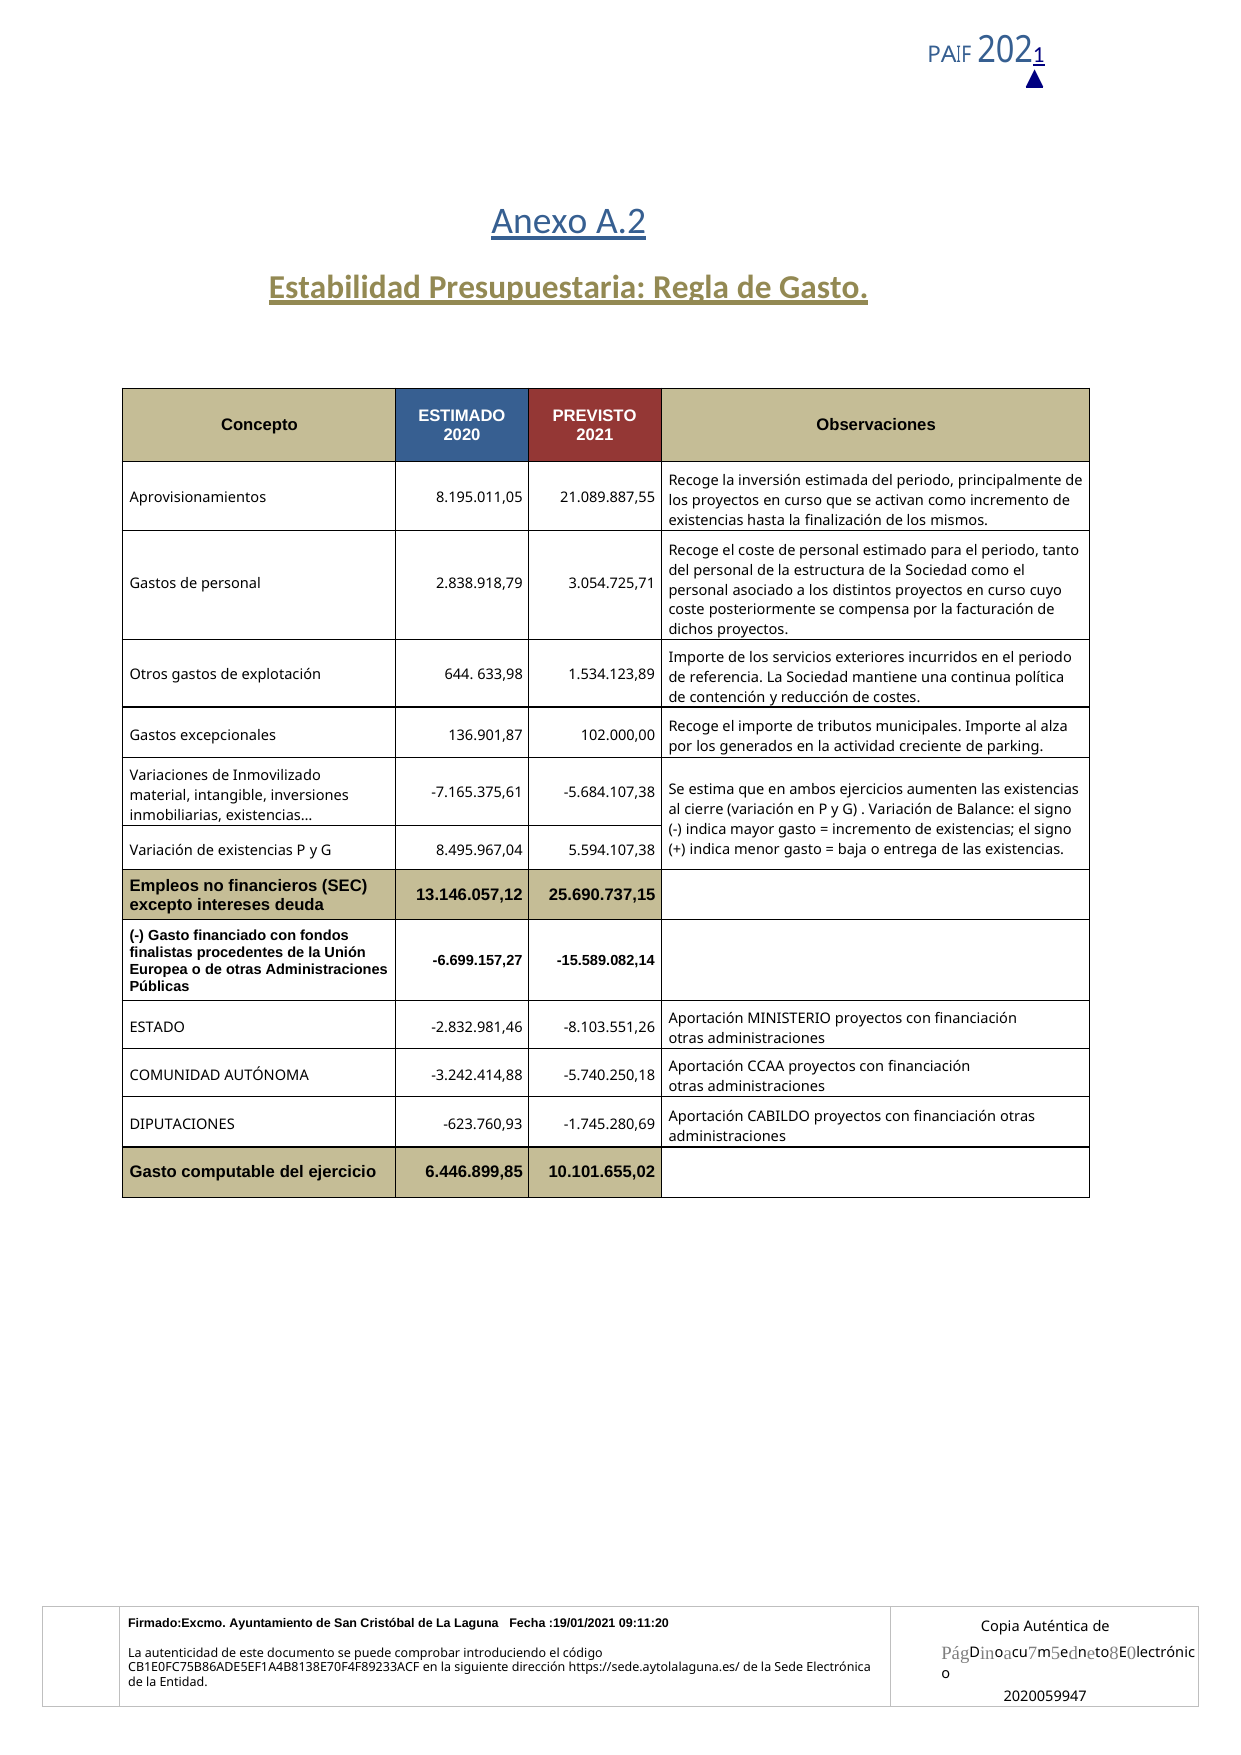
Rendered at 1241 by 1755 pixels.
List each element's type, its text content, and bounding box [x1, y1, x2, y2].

subtitle Anexo A.2 [0, 197, 1137, 242]
table_cell -623.760,93 [396, 1097, 528, 1146]
table_cell COMUNIDAD AUTÓNOMA [123, 1049, 395, 1096]
table_cell -6.699.157,27 [396, 920, 528, 1000]
table_cell Aportación CCAA proyectos con financiación otras administraciones [662, 1049, 1089, 1096]
table_cell 102.000,00 [529, 708, 661, 757]
table_cell 5.594.107,38 [529, 826, 661, 869]
table_cell Aportación CABILDO proyectos con financiación otras administraciones [662, 1097, 1089, 1146]
table_cell Gastos de personal [123, 531, 395, 639]
table_cell Gasto computable del ejercicio [123, 1148, 395, 1197]
table_cell -1.745.280,69 [529, 1097, 661, 1146]
table_header [43, 1607, 119, 1706]
table_cell -7.165.375,61 [396, 758, 528, 824]
table_cell Se estima que en ambos ejercicios aumenten las existencias al cierre (variación en P y G) . Variación de Balance: el signo (-) indica mayor gasto = incremento de existencias; el signo (+) indica menor gasto = baja o entrega de las existencias. [662, 758, 1089, 869]
table_cell -5.684.107,38 [529, 758, 661, 824]
table_header Observaciones [662, 389, 1089, 461]
table_cell ESTADO [123, 1001, 395, 1048]
table_cell Gastos excepcionales [123, 708, 395, 757]
table_cell 10.101.655,02 [529, 1148, 661, 1197]
table_cell Importe de los servicios exteriores incurridos en el periodo de referencia. La Sociedad mantiene una continua política de contención y reducción de costes. [662, 640, 1089, 706]
table_header ESTIMADO 2020 [396, 389, 528, 461]
table_cell 8.195.011,05 [396, 462, 528, 530]
table_cell Otros gastos de explotación [123, 640, 395, 706]
table_cell -8.103.551,26 [529, 1001, 661, 1048]
table_cell Recoge el coste de personal estimado para el periodo, tanto del personal de la estructura de la Sociedad como el personal asociado a los distintos proyectos en curso cuyo coste posteriormente se compensa por la facturación de dichos proyectos. [662, 531, 1089, 639]
table_cell 21.089.887,55 [529, 462, 661, 530]
table_cell 1.534.123,89 [529, 640, 661, 706]
table_header PREVISTO 2021 [529, 389, 661, 461]
table_cell Recoge la inversión estimada del periodo, principalmente de los proyectos en curso que se activan como incremento de existencias hasta la finalización de los mismos. [662, 462, 1089, 530]
table_cell 13.146.057,12 [396, 870, 528, 919]
table_cell DIPUTACIONES [123, 1097, 395, 1146]
table_cell 8.495.967,04 [396, 826, 528, 869]
table_cell 2.838.918,79 [396, 531, 528, 639]
table_cell Recoge el importe de tributos municipales. Importe al alza por los generados en la actividad creciente de parking. [662, 708, 1089, 757]
table_cell [662, 920, 1089, 1000]
table_header Concepto [123, 389, 395, 461]
table_cell [662, 1148, 1089, 1197]
table_cell (-) Gasto financiado con fondos finalistas procedentes de la Unión Europea o de otras Administraciones Públicas [123, 920, 395, 1000]
table_cell Variaciones de Inmovilizado material, intangible, inversiones inmobiliarias, existencias… [123, 758, 395, 824]
table_cell Variación de existencias P y G [123, 826, 395, 869]
table_cell -3.242.414,88 [396, 1049, 528, 1096]
table_cell [662, 870, 1089, 919]
table_cell 136.901,87 [396, 708, 528, 757]
table_cell Empleos no financieros (SEC) excepto intereses deuda [123, 870, 395, 919]
table_cell -15.589.082,14 [529, 920, 661, 1000]
table_cell 644. 633,98 [396, 640, 528, 706]
table_cell -5.740.250,18 [529, 1049, 661, 1096]
table_cell 3.054.725,71 [529, 531, 661, 639]
table_cell Aportación MINISTERIO proyectos con financiación otras administraciones [662, 1001, 1089, 1048]
subtitle Estabilidad Presupuestaria: Regla de Gasto. [0, 266, 1137, 306]
table_cell -2.832.981,46 [396, 1001, 528, 1048]
table_header Copia Auténtica de PágDinoacu7m5edneto8E0lectrónico 2020059947 [891, 1607, 1198, 1706]
table_cell Aprovisionamientos [123, 462, 395, 530]
table_cell 6.446.899,85 [396, 1148, 528, 1197]
table_cell 25.690.737,15 [529, 870, 661, 919]
table_header Firmado:Excmo. Ayuntamiento de San Cristóbal de La Laguna Fecha :19/01/2021 09:11:20 La autenticidad de este documento se puede comprobar introduciendo el código CB1E0FC75B86ADE5EF1A4B8138E70F4F89233ACF en la siguiente dirección https://sede.aytolalaguna.es/ de la Sede Electrónica de la Entidad. [120, 1607, 890, 1706]
